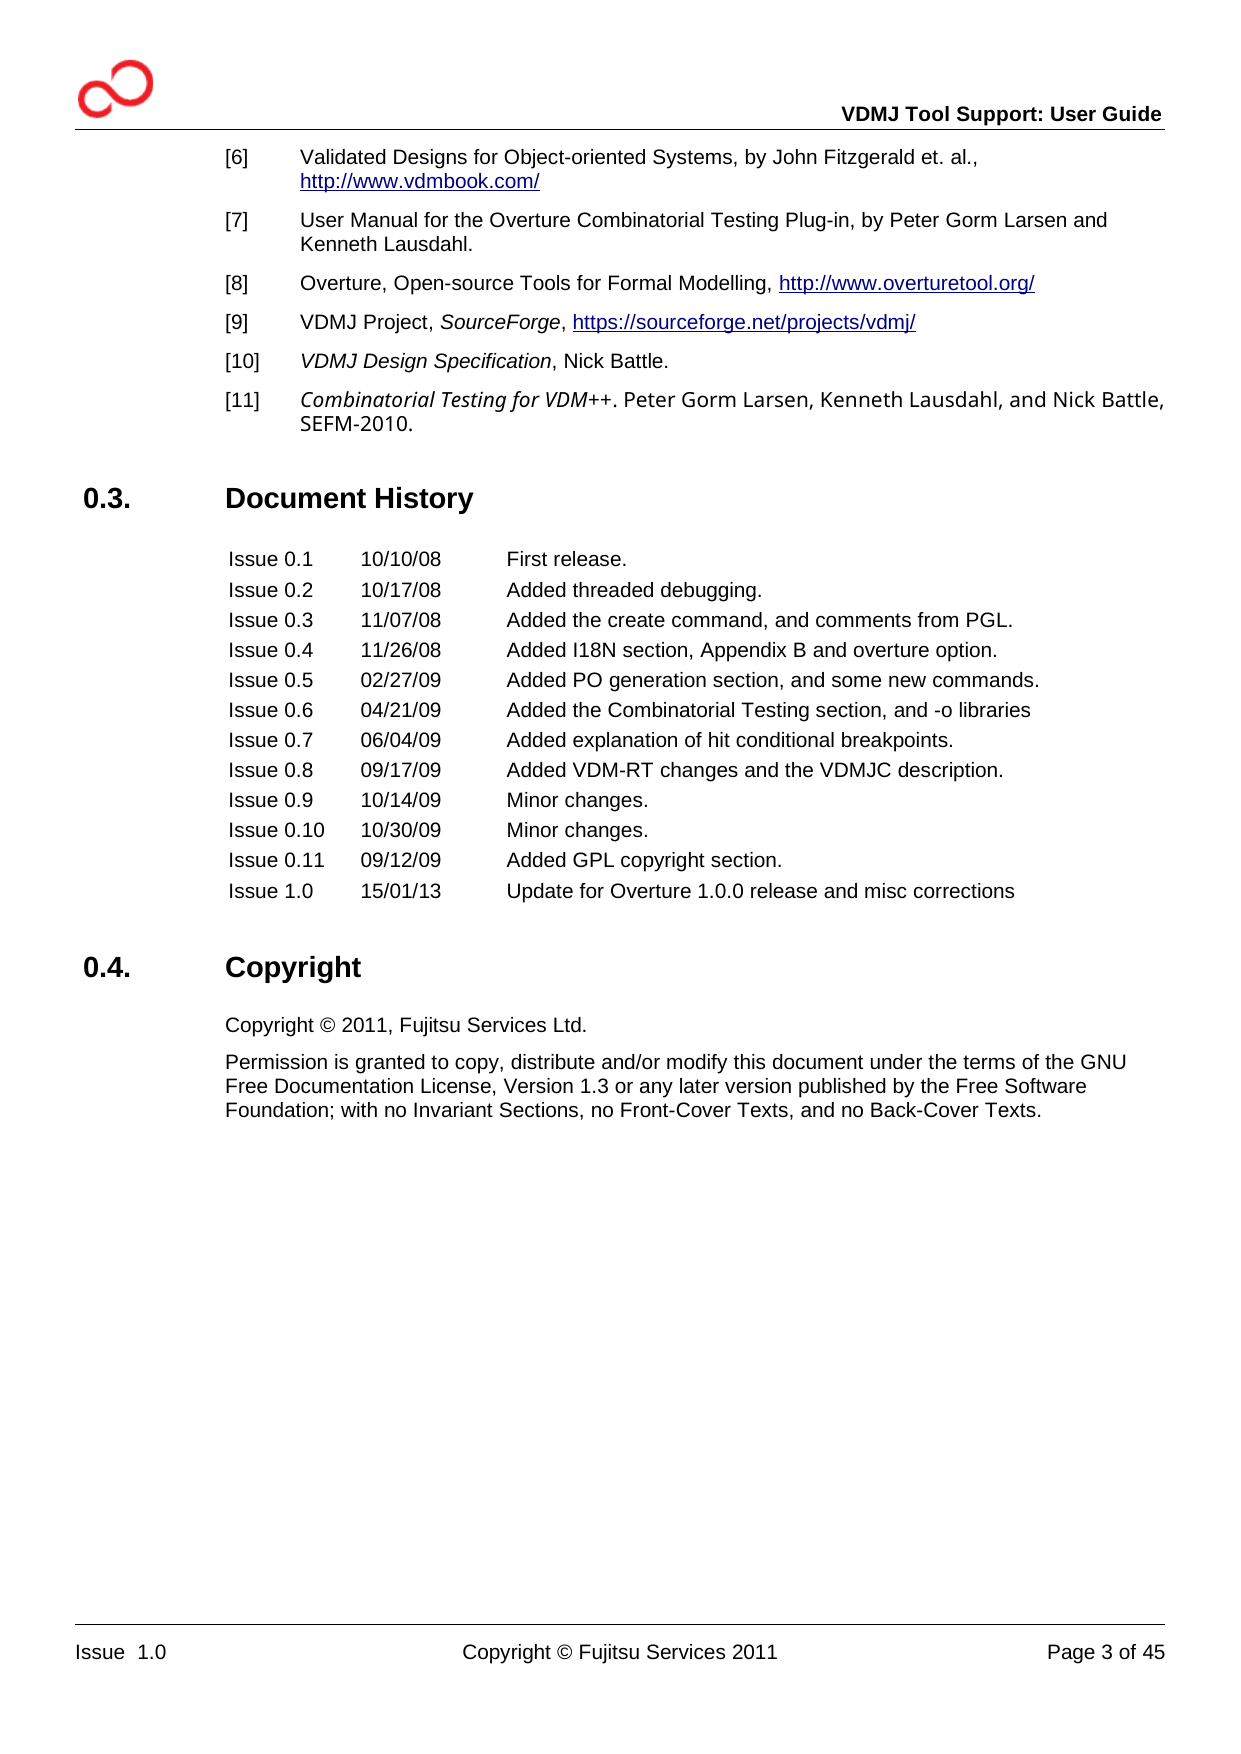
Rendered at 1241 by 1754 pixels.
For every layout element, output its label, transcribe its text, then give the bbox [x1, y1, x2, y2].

list Validated Designs for Object-oriented Systems, by John Fitzgerald et. al., http://www.vdmbook.com/ [225, 145, 1165, 193]
table_cell 15/01/13 [358, 876, 503, 906]
table_cell Update for Overture 1.0.0 release and misc corrections [504, 876, 1050, 906]
table_cell Added explanation of hit conditional breakpoints. [504, 725, 1050, 755]
table_cell Added threaded debugging. [504, 575, 1050, 604]
picture [78, 52, 153, 128]
list VDMJ Project, SourceForge, https://sourceforge.net/projects/vdmj/ [225, 310, 1165, 334]
list Overture, Open-source Tools for Formal Modelling, http://www.overturetool.org/ [225, 271, 1165, 295]
subtitle Copyright [75, 950, 1165, 984]
table_cell Issue 0.3 [225, 605, 357, 635]
table_cell Issue 0.5 [225, 665, 357, 695]
table_cell Issue 1.0 [225, 876, 357, 906]
table_cell 17/10/08 [358, 575, 503, 604]
table_cell 04/06/09 [358, 725, 503, 755]
table_cell Added PO generation section, and some new commands. [504, 665, 1050, 695]
table_cell Issue 0.9 [225, 785, 357, 815]
table_cell 14/10/09 [358, 785, 503, 815]
table_cell Issue 0.11 [225, 845, 357, 876]
table_cell Issue 0.7 [225, 725, 357, 755]
table_cell Added VDM-RT changes and the VDMJC description. [504, 755, 1050, 785]
list VDMJ Design Specification, Nick Battle. [225, 349, 1165, 373]
list User Manual for the Overture Combinatorial Testing Plug-in, by Peter Gorm Larsen and Kenneth Lausdahl. [225, 208, 1165, 256]
subtitle Document History [75, 481, 1165, 514]
table_cell 09/12/09 [358, 845, 503, 876]
table_cell Issue 0.4 [225, 635, 357, 665]
table_header Issue 0.1 [225, 544, 357, 574]
table_cell Minor changes. [504, 815, 1050, 845]
table_cell Issue 0.6 [225, 695, 357, 725]
text Permission is granted to copy, distribute and/or modify this document under the terms of the GNU Free Documentation License, Version 1.3 or any later version published by the Free Software Foundation; with no Invariant Sections, no Front-Cover Texts, and no Back-Cover Texts. [225, 1050, 1165, 1122]
table_cell 21/04/09 [358, 695, 503, 725]
table_cell Issue 0.8 [225, 755, 357, 785]
table_cell Minor changes. [504, 785, 1050, 815]
table_cell Added the Combinatorial Testing section, and -o libraries [504, 695, 1050, 725]
table_cell 07/11/08 [358, 605, 503, 635]
table_cell 27/02/09 [358, 665, 503, 695]
table_cell Issue 0.10 [225, 815, 357, 845]
table_cell 17/09/09 [358, 755, 503, 785]
table_cell 26/11/08 [358, 635, 503, 665]
text Copyright © 2011, Fujitsu Services Ltd. [225, 1014, 1165, 1038]
table_cell Issue 0.2 [225, 575, 357, 604]
table_cell Added I18N section, Appendix B and overture option. [504, 635, 1050, 665]
table_header First release. [504, 544, 1050, 574]
table_cell 30/10/09 [358, 815, 503, 845]
table_cell Added the create command, and comments from PGL. [504, 605, 1050, 635]
list Combinatorial Testing for VDM++. Peter Gorm Larsen, Kenneth Lausdahl, and Nick Battle, SEFM-2010. [225, 388, 1165, 436]
table_cell Added GPL copyright section. [504, 845, 1050, 876]
table_header 10/10/08 [358, 544, 503, 574]
